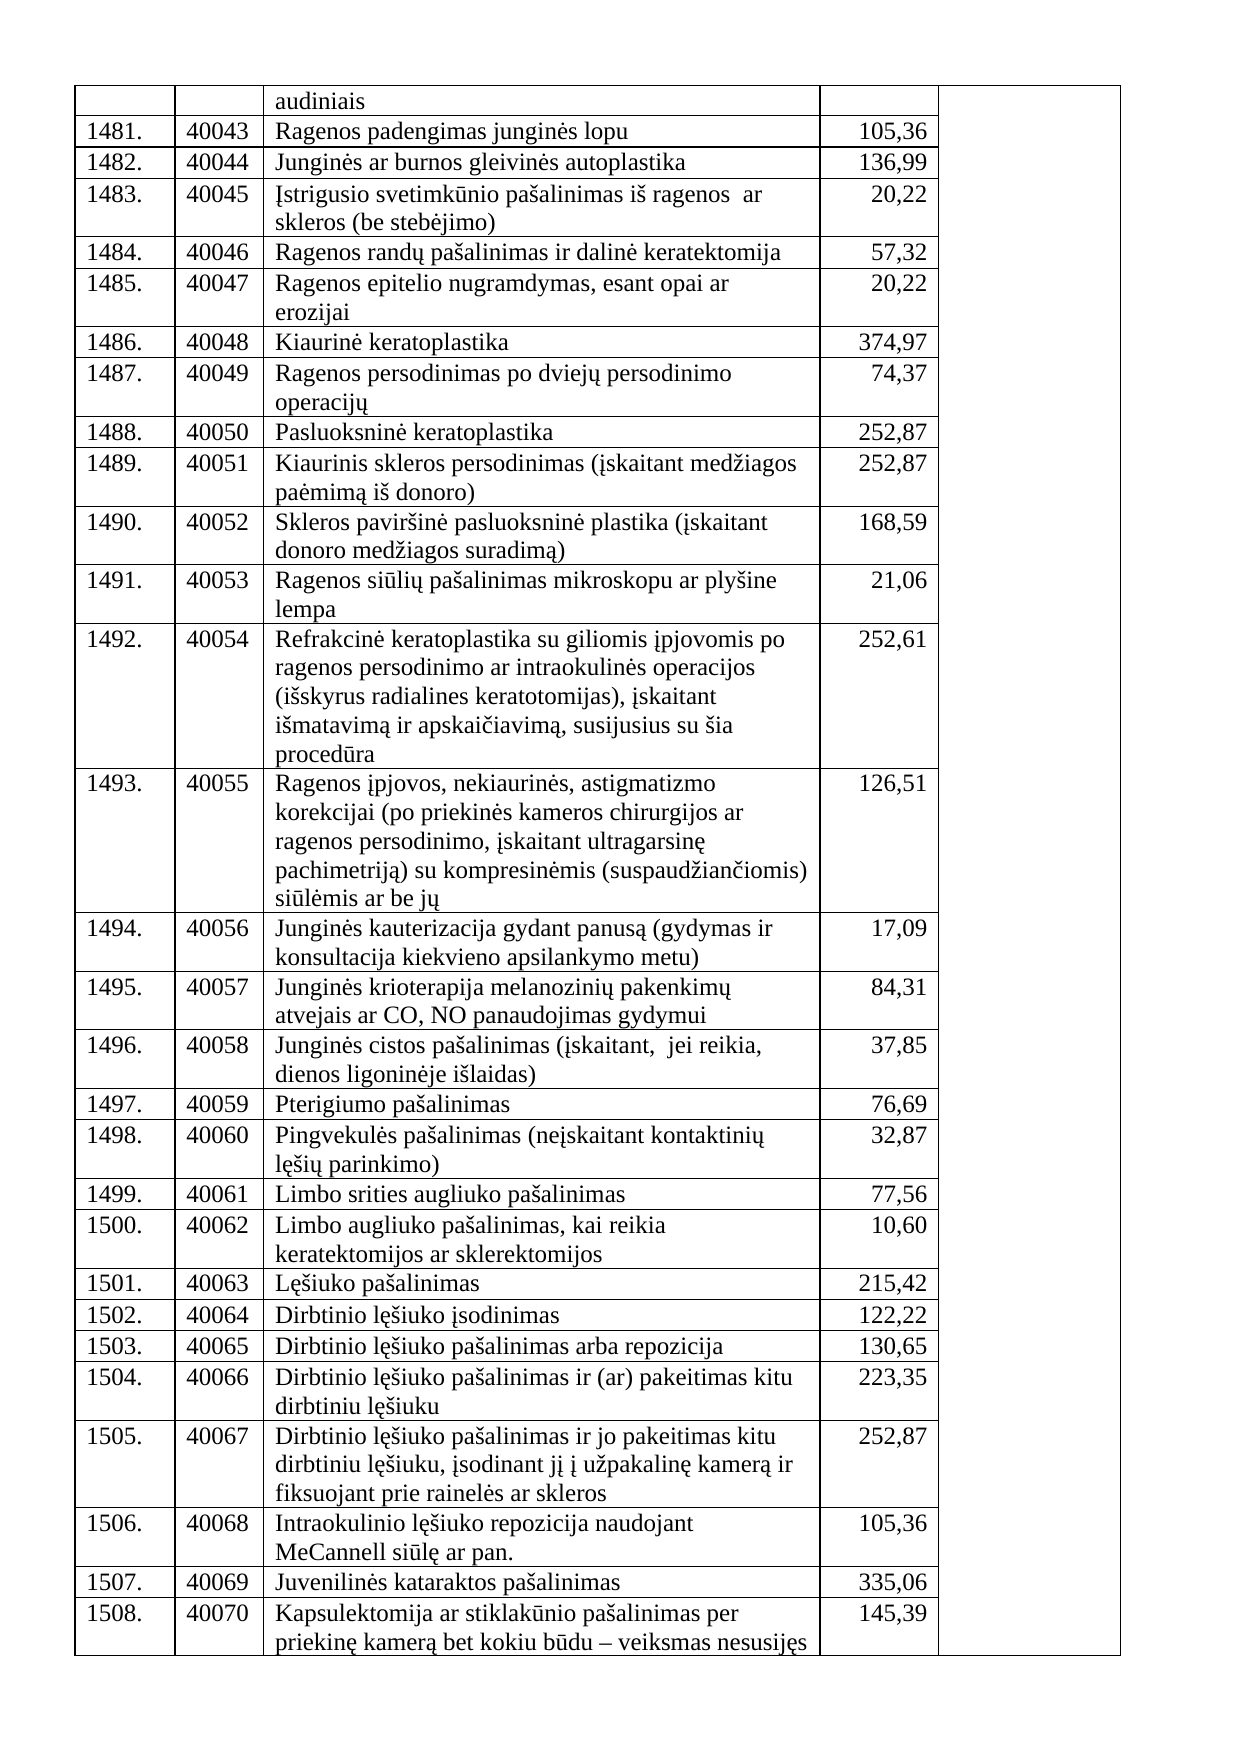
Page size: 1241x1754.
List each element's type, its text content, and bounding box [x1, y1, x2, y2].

table_cell 1500. [76, 1210, 174, 1267]
table_cell 40047 [176, 269, 263, 326]
table_cell 1489. [76, 448, 174, 506]
table_cell 136,99 [821, 148, 938, 178]
table_cell 40049 [176, 358, 263, 416]
table_cell 37,85 [821, 1030, 938, 1088]
table_cell Ragenos siūlių pašalinimas mikroskopu ar plyšine lempa [264, 565, 819, 623]
table_cell 1506. [76, 1508, 174, 1566]
table_cell 1505. [76, 1421, 174, 1507]
table_cell 40060 [176, 1120, 263, 1178]
table_cell 40063 [176, 1269, 263, 1299]
table_cell 77,56 [821, 1179, 938, 1209]
table_cell Kiaurinė keratoplastika [264, 327, 819, 357]
table_cell 122,22 [821, 1300, 938, 1330]
table_cell 40067 [176, 1421, 263, 1507]
table_cell Juvenilinės kataraktos pašalinimas [264, 1567, 819, 1597]
table_cell 1484. [76, 237, 174, 267]
table_cell [176, 86, 263, 115]
table_cell 1482. [76, 148, 174, 178]
table_cell Dirbtinio lęšiuko pašalinimas ir (ar) pakeitimas kitu dirbtiniu lęšiuku [264, 1362, 819, 1420]
table_cell 1490. [76, 507, 174, 564]
table_cell 40053 [176, 565, 263, 623]
table_cell 1495. [76, 972, 174, 1029]
table_cell 40056 [176, 913, 263, 971]
table_cell 10,60 [821, 1210, 938, 1267]
table_cell Junginės krioterapija melanozinių pakenkimų atvejais ar CO, NO panaudojimas gydymui [264, 972, 819, 1029]
table_cell 40062 [176, 1210, 263, 1267]
table_cell 374,97 [821, 327, 938, 357]
table_cell 130,65 [821, 1331, 938, 1361]
table_cell 1504. [76, 1362, 174, 1420]
table_cell [939, 86, 1120, 1655]
table_cell 40045 [176, 179, 263, 236]
table_cell Limbo srities augliuko pašalinimas [264, 1179, 819, 1209]
table_cell 1481. [76, 116, 174, 146]
table_cell 215,42 [821, 1269, 938, 1299]
table_cell 32,87 [821, 1120, 938, 1178]
table_cell Ragenos persodinimas po dviejų persodinimo operacijų [264, 358, 819, 416]
table_cell Ragenos epitelio nugramdymas, esant opai ar erozijai [264, 269, 819, 326]
table_cell audiniais [264, 86, 819, 115]
table_cell 40064 [176, 1300, 263, 1330]
table_cell 20,22 [821, 179, 938, 236]
table_cell Ragenos randų pašalinimas ir dalinė keratektomija [264, 237, 819, 267]
table_cell Intraokulinio lęšiuko repozicija naudojant MeCannell siūlę ar pan. [264, 1508, 819, 1566]
table_cell 57,32 [821, 237, 938, 267]
table_cell 252,61 [821, 624, 938, 767]
table_cell 40068 [176, 1508, 263, 1566]
table_cell 1502. [76, 1300, 174, 1330]
table_cell 1499. [76, 1179, 174, 1209]
table_cell 40069 [176, 1567, 263, 1597]
table_cell 40054 [176, 624, 263, 767]
table_cell 40066 [176, 1362, 263, 1420]
table_cell Ragenos padengimas junginės lopu [264, 116, 819, 146]
table_cell 1503. [76, 1331, 174, 1361]
table_cell 40061 [176, 1179, 263, 1209]
table_cell 40058 [176, 1030, 263, 1088]
table_cell 40070 [176, 1598, 263, 1655]
table_cell 76,69 [821, 1089, 938, 1119]
table_cell Junginės kauterizacija gydant panusą (gydymas ir konsultacija kiekvieno apsilankymo metu) [264, 913, 819, 971]
table_cell Dirbtinio lęšiuko įsodinimas [264, 1300, 819, 1330]
table_cell 1485. [76, 269, 174, 326]
table_cell Dirbtinio lęšiuko pašalinimas arba repozicija [264, 1331, 819, 1361]
table_cell 21,06 [821, 565, 938, 623]
table_cell 1496. [76, 1030, 174, 1088]
table_cell [76, 86, 174, 115]
table_cell Ragenos įpjovos, nekiaurinės, astigmatizmo korekcijai (po priekinės kameros chirurgijos ar ragenos persodinimo, įskaitant ultragarsinę pachimetriją) su kompresinėmis (suspaudžiančiomis) siūlėmis ar be jų [264, 769, 819, 912]
table_cell 40059 [176, 1089, 263, 1119]
table_cell 40065 [176, 1331, 263, 1361]
table_cell 252,87 [821, 417, 938, 447]
table_cell 335,06 [821, 1567, 938, 1597]
table_cell 252,87 [821, 448, 938, 506]
table_cell 105,36 [821, 1508, 938, 1566]
table_cell [821, 86, 938, 115]
table_cell 40050 [176, 417, 263, 447]
table_cell 40044 [176, 148, 263, 178]
table_cell 1486. [76, 327, 174, 357]
table_cell Refrakcinė keratoplastika su giliomis įpjovomis po ragenos persodinimo ar intraokulinės operacijos (išskyrus radialines keratotomijas), įskaitant išmatavimą ir apskaičiavimą, susijusius su šia procedūra [264, 624, 819, 767]
table_cell Dirbtinio lęšiuko pašalinimas ir jo pakeitimas kitu dirbtiniu lęšiuku, įsodinant jį į užpakalinę kamerą ir fiksuojant prie rainelės ar skleros [264, 1421, 819, 1507]
table_cell 1492. [76, 624, 174, 767]
table_cell 1493. [76, 769, 174, 912]
table_cell 40057 [176, 972, 263, 1029]
table_cell 105,36 [821, 116, 938, 146]
table_cell 145,39 [821, 1598, 938, 1655]
table_cell 1491. [76, 565, 174, 623]
table_cell 40051 [176, 448, 263, 506]
table_cell Kapsulektomija ar stiklakūnio pašalinimas per priekinę kamerą bet kokiu būdu – veiksmas nesusijęs [264, 1598, 819, 1655]
table_cell Pterigiumo pašalinimas [264, 1089, 819, 1119]
table_cell Lęšiuko pašalinimas [264, 1269, 819, 1299]
table_cell 1487. [76, 358, 174, 416]
table_cell Kiaurinis skleros persodinimas (įskaitant medžiagos paėmimą iš donoro) [264, 448, 819, 506]
table_cell Pasluoksninė keratoplastika [264, 417, 819, 447]
table_cell 1494. [76, 913, 174, 971]
table_cell Junginės cistos pašalinimas (įskaitant, jei reikia, dienos ligoninėje išlaidas) [264, 1030, 819, 1088]
table_cell 168,59 [821, 507, 938, 564]
table_cell 1483. [76, 179, 174, 236]
table_cell 252,87 [821, 1421, 938, 1507]
table_cell Įstrigusio svetimkūnio pašalinimas iš ragenos ar skleros (be stebėjimo) [264, 179, 819, 236]
table_cell 40048 [176, 327, 263, 357]
table_cell 223,35 [821, 1362, 938, 1420]
table_cell 1498. [76, 1120, 174, 1178]
table_cell Limbo augliuko pašalinimas, kai reikia keratektomijos ar sklerektomijos [264, 1210, 819, 1267]
table_cell 74,37 [821, 358, 938, 416]
table_cell 40055 [176, 769, 263, 912]
table_cell 1501. [76, 1269, 174, 1299]
table_cell 1488. [76, 417, 174, 447]
table_cell 126,51 [821, 769, 938, 912]
table_cell 40052 [176, 507, 263, 564]
table_cell 17,09 [821, 913, 938, 971]
table_cell Skleros paviršinė pasluoksninė plastika (įskaitant donoro medžiagos suradimą) [264, 507, 819, 564]
table_cell Pingvekulės pašalinimas (neįskaitant kontaktinių lęšių parinkimo) [264, 1120, 819, 1178]
table_cell 1497. [76, 1089, 174, 1119]
table_cell 20,22 [821, 269, 938, 326]
table_cell 40046 [176, 237, 263, 267]
table_cell 84,31 [821, 972, 938, 1029]
table_cell 1507. [76, 1567, 174, 1597]
table_cell 1508. [76, 1598, 174, 1655]
table_cell Junginės ar burnos gleivinės autoplastika [264, 148, 819, 178]
table_cell 40043 [176, 116, 263, 146]
